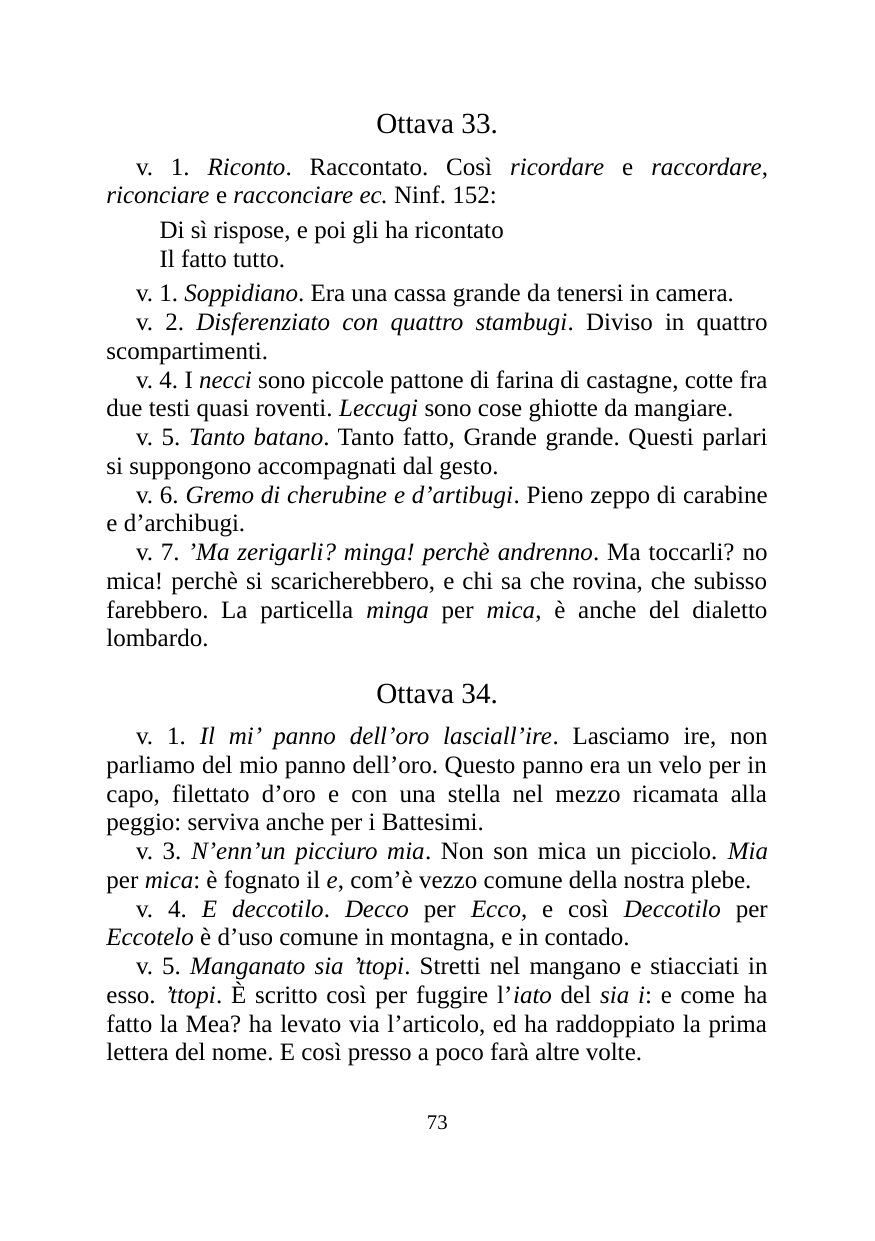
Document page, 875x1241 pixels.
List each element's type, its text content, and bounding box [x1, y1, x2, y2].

text v. 1. Il mi’ panno dell’oro lasciall’ire. Lasciamo ire, non parliamo del mio panno dell’oro. Questo panno era un velo per in capo, filettato d’oro e con una stella nel mezzo ricamata alla peggio: serviva anche per i Battesimi. [106, 721, 768, 836]
text v. 4. I necci sono piccole pattone di farina di castagne, cotte fra due testi quasi roventi. Leccugi sono cose ghiotte da mangiare. [106, 365, 768, 422]
subtitle Ottava 34. [106, 676, 768, 709]
subtitle Ottava 33. [106, 106, 768, 140]
text v. 6. Gremo di cherubine e d’artibugi. Pieno zeppo di carabine e d’archibugi. [106, 480, 768, 537]
text v. 1. Riconto. Raccontato. Così ricordare e raccordare, riconciare e racconciare ec. Ninf. 152: [106, 152, 768, 209]
text v. 3. N’enn’un picciuro mia. Non son mica un picciolo. Mia per mica: è fognato il e, com’è vezzo comune della nostra plebe. [106, 836, 768, 894]
text v. 1. Soppidiano. Era una cassa grande da tenersi in camera. [106, 278, 768, 307]
text v. 5. Tanto batano. Tanto fatto, Grande grande. Questi parlari si suppongono accompagnati dal gesto. [106, 422, 768, 480]
text v. 7. ’Ma zerigarli? minga! perchè andrenno. Ma toccarli? no mica! perchè si scaricherebbero, e chi sa che rovina, che subisso farebbero. La particella minga per mica, è anche del dialetto lombardo. [106, 537, 768, 652]
text Di sì rispose, e poi gli ha ricontato Il fatto tutto. [159, 215, 768, 272]
text v. 5. Manganato sia ’ttopi. Stretti nel mangano e stiacciati in esso. ’ttopi. È scritto così per fuggire l’iato del sia i: e come ha fatto la Mea? ha levato via l’articolo, ed ha raddoppiato la prima lettera del nome. E così presso a poco farà altre volte. [106, 951, 768, 1066]
text v. 4. E deccotilo. Decco per Ecco, e così Deccotilo per Eccotelo è d’uso comune in montagna, e in contado. [106, 894, 768, 951]
text v. 2. Disferenziato con quattro stambugi. Diviso in quattro scompartimenti. [106, 307, 768, 365]
